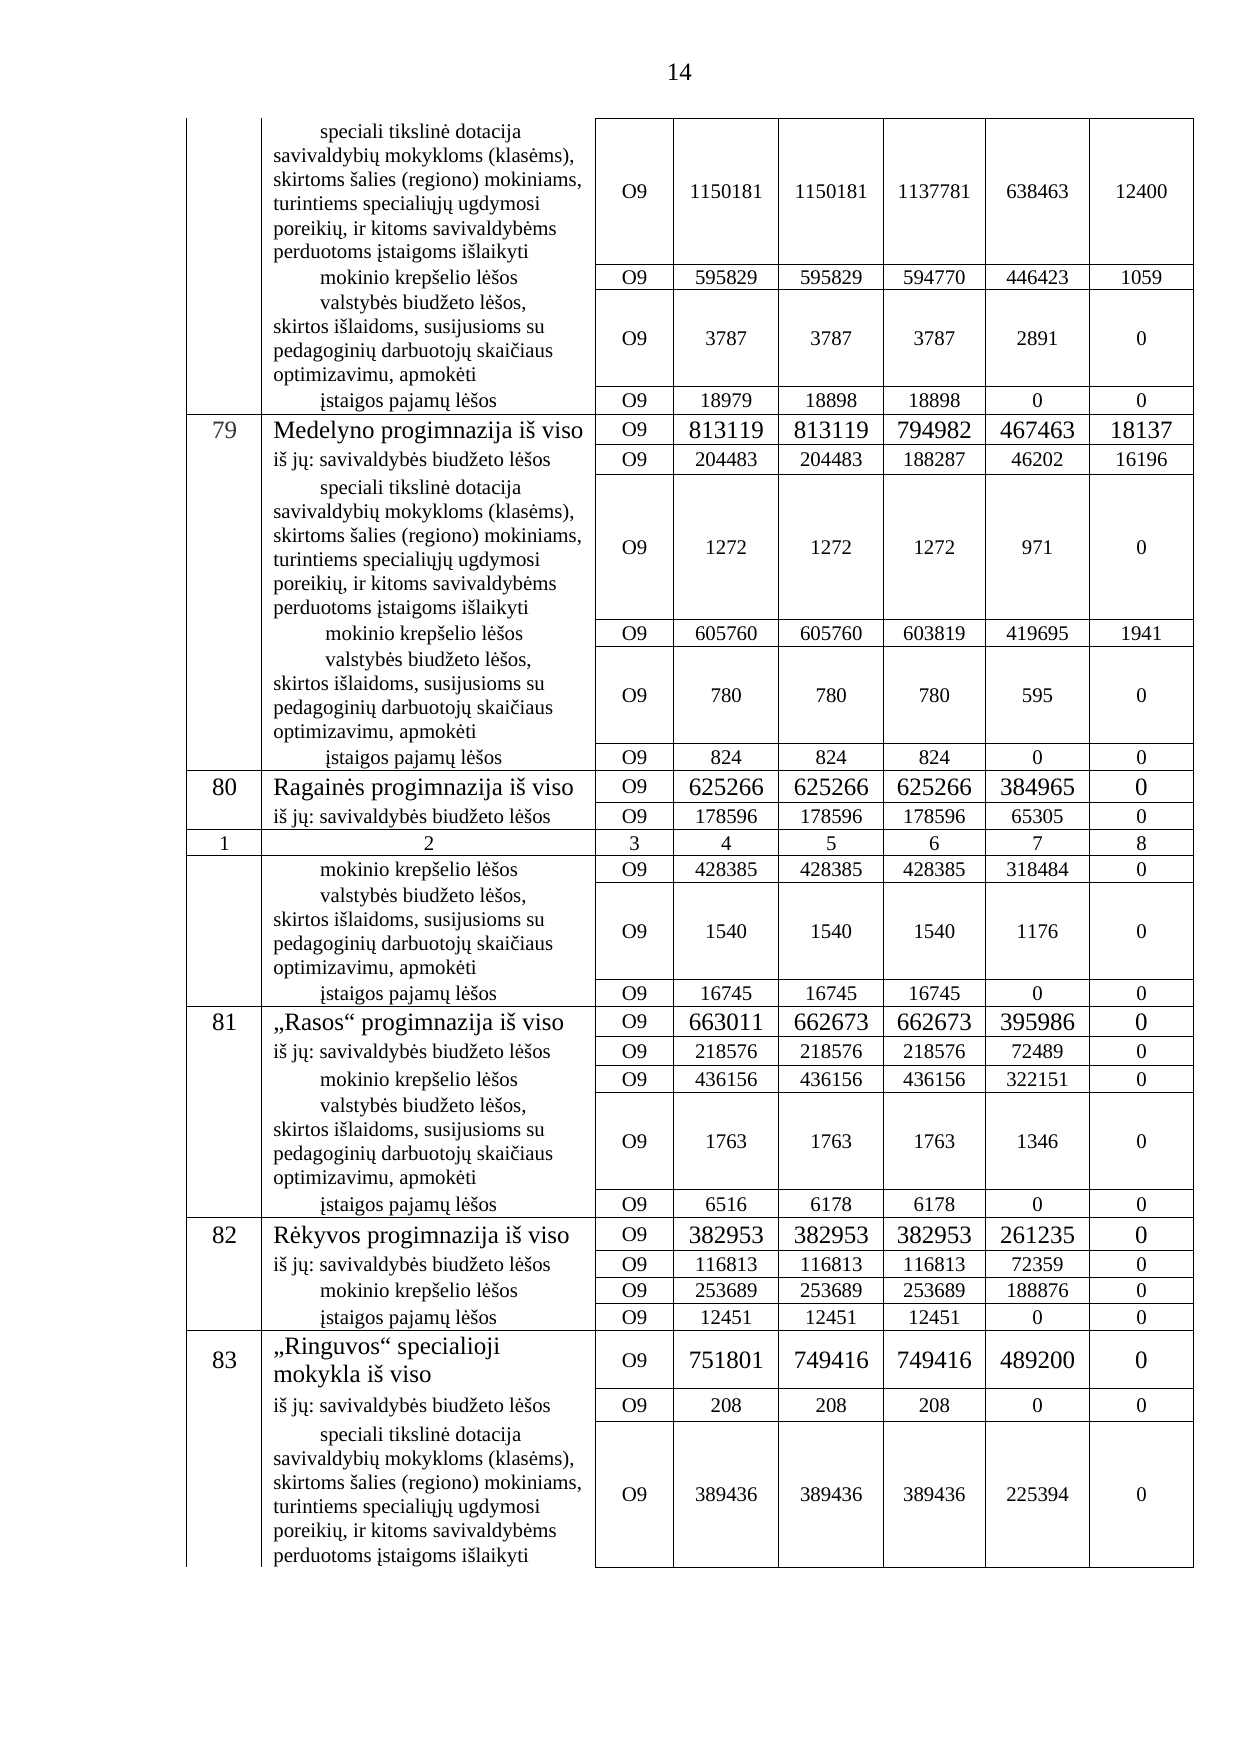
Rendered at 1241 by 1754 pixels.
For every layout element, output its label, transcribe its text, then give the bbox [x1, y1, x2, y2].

table_cell 178596 [674, 803, 778, 829]
table_cell 446423 [986, 265, 1089, 289]
table_cell 16196 [1090, 445, 1193, 474]
table_cell 16745 [884, 980, 985, 1006]
table_cell 3787 [779, 290, 883, 386]
table_cell 12400 [1090, 119, 1193, 263]
table_cell 16745 [779, 980, 883, 1006]
table_cell 1941 [1090, 620, 1193, 646]
table_cell 384965 [986, 771, 1089, 802]
table_cell O9 [596, 883, 673, 979]
table_cell O9 [596, 647, 673, 743]
table_cell [187, 1092, 261, 1189]
table_cell 0 [1090, 1389, 1193, 1421]
table_cell 16745 [674, 980, 778, 1006]
table_cell 436156 [884, 1066, 985, 1092]
table_cell 322151 [986, 1066, 1089, 1092]
table_cell 749416 [884, 1331, 985, 1388]
table_cell O9 [596, 475, 673, 619]
table_cell O9 [596, 620, 673, 646]
table_cell 72359 [986, 1251, 1089, 1277]
table_cell 625266 [674, 771, 778, 802]
table_cell [187, 856, 261, 882]
table_cell 7 [986, 830, 1089, 855]
table_cell 83 [187, 1331, 261, 1388]
table_cell [187, 118, 261, 263]
table_cell 1150181 [779, 119, 883, 263]
table_cell 0 [1090, 387, 1193, 414]
table_cell O9 [596, 1331, 673, 1388]
table_cell 218576 [674, 1037, 778, 1065]
table_cell [187, 619, 261, 646]
table_cell 0 [1090, 1218, 1193, 1250]
table_cell O9 [596, 290, 673, 386]
table_cell O9 [596, 1093, 673, 1189]
table_cell O9 [596, 445, 673, 474]
table_cell valstybės biudžeto lėšos, skirtos išlaidoms, susijusioms su pedagoginių darbuotojų skaičiaus optimizavimu, apmokėti [262, 1092, 595, 1189]
table_cell įstaigos pajamų lėšos [262, 1303, 595, 1330]
table_cell O9 [596, 1389, 673, 1421]
table_cell 662673 [779, 1007, 883, 1036]
table_cell mokinio krepšelio lėšos [262, 1277, 595, 1303]
table_cell įstaigos pajamų lėšos [262, 979, 595, 1006]
table_cell O9 [596, 1218, 673, 1250]
table_cell iš jų: savivaldybės biudžeto lėšos [262, 1250, 595, 1277]
table_cell iš jų: savivaldybės biudžeto lėšos [262, 1388, 595, 1421]
table_cell O9 [596, 771, 673, 802]
table_cell 0 [986, 744, 1089, 769]
table_cell 0 [1090, 1331, 1193, 1388]
table_cell 751801 [674, 1331, 778, 1388]
table_cell iš jų: savivaldybės biudžeto lėšos [262, 1036, 595, 1065]
table_cell 218576 [884, 1037, 985, 1065]
table_cell 3 [596, 830, 673, 855]
table_cell 0 [1090, 1037, 1193, 1065]
table_cell 0 [1090, 856, 1193, 882]
table_cell 2891 [986, 290, 1089, 386]
table_cell 3787 [674, 290, 778, 386]
table_cell 18898 [884, 387, 985, 414]
table_cell O9 [596, 1066, 673, 1092]
table_cell 1763 [674, 1093, 778, 1189]
table_cell Medelyno progimnazija iš viso [262, 415, 595, 444]
table_cell 663011 [674, 1007, 778, 1036]
table_cell O9 [596, 1251, 673, 1277]
table_cell 204483 [779, 445, 883, 474]
table_cell 824 [779, 744, 883, 769]
table_cell [187, 386, 261, 414]
table_cell 605760 [674, 620, 778, 646]
table_cell [187, 1277, 261, 1303]
table_cell 0 [1090, 475, 1193, 619]
table_cell 0 [986, 1304, 1089, 1330]
table_cell 1272 [884, 475, 985, 619]
table_cell 65305 [986, 803, 1089, 829]
table_cell 208 [779, 1389, 883, 1421]
table_cell 5 [779, 830, 883, 855]
table_cell mokinio krepšelio lėšos [262, 264, 595, 289]
table_cell 116813 [779, 1251, 883, 1277]
table_cell 382953 [884, 1218, 985, 1250]
table_cell 1540 [884, 883, 985, 979]
table_cell 428385 [674, 856, 778, 882]
table_cell įstaigos pajamų lėšos [262, 1189, 595, 1217]
table_cell 1763 [884, 1093, 985, 1189]
table_cell 0 [1090, 744, 1193, 769]
table_cell 81 [187, 1007, 261, 1036]
table_cell iš jų: savivaldybės biudžeto lėšos [262, 802, 595, 829]
table_cell 824 [674, 744, 778, 769]
table_cell „Rasos“ progimnazija iš viso [262, 1007, 595, 1036]
table_cell O9 [596, 744, 673, 769]
table_cell 82 [187, 1218, 261, 1250]
table_cell 0 [986, 980, 1089, 1006]
table_cell speciali tikslinė dotacija savivaldybių mokykloms (klasėms), skirtoms šalies (regiono) mokiniams, turintiems specialiųjų ugdymosi poreikių, ir kitoms savivaldybėms perduotoms įstaigoms išlaikyti [262, 118, 595, 263]
table_cell 595829 [674, 265, 778, 289]
table_cell [187, 979, 261, 1006]
table_cell 80 [187, 771, 261, 802]
table_cell 2 [262, 830, 595, 855]
table_cell „Ringuvos“ specialioji mokykla iš viso [262, 1331, 595, 1388]
table_cell 0 [1090, 1190, 1193, 1217]
table_cell 428385 [779, 856, 883, 882]
table_cell valstybės biudžeto lėšos, skirtos išlaidoms, susijusioms su pedagoginių darbuotojų skaičiaus optimizavimu, apmokėti [262, 289, 595, 386]
table_cell 6516 [674, 1190, 778, 1217]
table_cell 436156 [674, 1066, 778, 1092]
table_cell 253689 [884, 1278, 985, 1303]
table_cell 489200 [986, 1331, 1089, 1388]
table_cell 0 [1090, 1422, 1193, 1567]
table_cell 0 [986, 387, 1089, 414]
table_cell 318484 [986, 856, 1089, 882]
table_cell 1150181 [674, 119, 778, 263]
table_cell 638463 [986, 119, 1089, 263]
table_cell 813119 [779, 415, 883, 444]
table_cell [187, 802, 261, 829]
table_cell 749416 [779, 1331, 883, 1388]
table_cell 1176 [986, 883, 1089, 979]
table_cell 1540 [674, 883, 778, 979]
table_cell mokinio krepšelio lėšos [262, 856, 595, 882]
table_cell [187, 1036, 261, 1065]
table_cell 1059 [1090, 265, 1193, 289]
table_cell valstybės biudžeto lėšos, skirtos išlaidoms, susijusioms su pedagoginių darbuotojų skaičiaus optimizavimu, apmokėti [262, 646, 595, 743]
table_cell 6178 [779, 1190, 883, 1217]
table_cell O9 [596, 387, 673, 414]
table_cell 0 [1090, 771, 1193, 802]
table_cell Rėkyvos progimnazija iš viso [262, 1218, 595, 1250]
table_cell O9 [596, 980, 673, 1006]
table_cell 625266 [779, 771, 883, 802]
table_cell 780 [779, 647, 883, 743]
table_cell 780 [884, 647, 985, 743]
table_cell valstybės biudžeto lėšos, skirtos išlaidoms, susijusioms su pedagoginių darbuotojų skaičiaus optimizavimu, apmokėti [262, 882, 595, 979]
table_cell 12451 [884, 1304, 985, 1330]
table_cell 188876 [986, 1278, 1089, 1303]
table_cell 261235 [986, 1218, 1089, 1250]
table_cell O9 [596, 415, 673, 444]
table_cell Ragainės progimnazija iš viso [262, 771, 595, 802]
table_cell mokinio krepšelio lėšos [262, 1065, 595, 1092]
table_cell speciali tikslinė dotacija savivaldybių mokykloms (klasėms), skirtoms šalies (regiono) mokiniams, turintiems specialiųjų ugdymosi poreikių, ir kitoms savivaldybėms perduotoms įstaigoms išlaikyti [262, 474, 595, 619]
table_cell 253689 [779, 1278, 883, 1303]
table_cell 625266 [884, 771, 985, 802]
table_cell 4 [674, 830, 778, 855]
table_cell [187, 1065, 261, 1092]
table_cell 178596 [779, 803, 883, 829]
table_cell 188287 [884, 445, 985, 474]
table_cell 794982 [884, 415, 985, 444]
table_cell 6 [884, 830, 985, 855]
table_cell 419695 [986, 620, 1089, 646]
table_cell [187, 264, 261, 289]
table_cell 116813 [674, 1251, 778, 1277]
table_cell 1272 [674, 475, 778, 619]
table_cell 428385 [884, 856, 985, 882]
table_cell 12451 [779, 1304, 883, 1330]
table_cell 0 [1090, 980, 1193, 1006]
table_cell 971 [986, 475, 1089, 619]
table_cell 0 [1090, 1066, 1193, 1092]
table_cell [187, 444, 261, 474]
table_cell 208 [884, 1389, 985, 1421]
table_cell 0 [1090, 290, 1193, 386]
table_cell 208 [674, 1389, 778, 1421]
table_cell 389436 [884, 1422, 985, 1567]
table_cell 0 [1090, 1251, 1193, 1277]
table_cell 0 [986, 1389, 1089, 1421]
table_cell [187, 1421, 261, 1567]
table_cell speciali tikslinė dotacija savivaldybių mokykloms (klasėms), skirtoms šalies (regiono) mokiniams, turintiems specialiųjų ugdymosi poreikių, ir kitoms savivaldybėms perduotoms įstaigoms išlaikyti [262, 1421, 595, 1567]
table_cell 3787 [884, 290, 985, 386]
table_cell O9 [596, 1422, 673, 1567]
table_cell 46202 [986, 445, 1089, 474]
table_cell 72489 [986, 1037, 1089, 1065]
table_cell įstaigos pajamų lėšos [262, 743, 595, 769]
table_cell [187, 1189, 261, 1217]
table_cell 382953 [674, 1218, 778, 1250]
table_cell 605760 [779, 620, 883, 646]
table_cell [187, 882, 261, 979]
table_cell 1 [187, 830, 261, 855]
table_cell 116813 [884, 1251, 985, 1277]
table_cell 6178 [884, 1190, 985, 1217]
table_cell O9 [596, 1037, 673, 1065]
table_cell 79 [187, 415, 261, 444]
table_cell [187, 1303, 261, 1330]
table_cell mokinio krepšelio lėšos [262, 619, 595, 646]
table_cell 1763 [779, 1093, 883, 1189]
table_cell 253689 [674, 1278, 778, 1303]
table_cell O9 [596, 1007, 673, 1036]
table_cell 204483 [674, 445, 778, 474]
table_cell 389436 [674, 1422, 778, 1567]
table_cell 662673 [884, 1007, 985, 1036]
table_cell [187, 1250, 261, 1277]
table_cell iš jų: savivaldybės biudžeto lėšos [262, 444, 595, 474]
table_cell 0 [986, 1190, 1089, 1217]
table_cell [187, 289, 261, 386]
table_cell 18137 [1090, 415, 1193, 444]
table_cell O9 [596, 265, 673, 289]
table_cell 0 [1090, 1278, 1193, 1303]
table_cell 594770 [884, 265, 985, 289]
table_cell 12451 [674, 1304, 778, 1330]
table_cell 1540 [779, 883, 883, 979]
table_cell 18898 [779, 387, 883, 414]
table_cell 780 [674, 647, 778, 743]
table_cell 0 [1090, 1093, 1193, 1189]
table_cell [187, 646, 261, 743]
table_cell [187, 474, 261, 619]
table_cell įstaigos pajamų lėšos [262, 386, 595, 414]
table_cell 595829 [779, 265, 883, 289]
table_cell 0 [1090, 883, 1193, 979]
table_cell 395986 [986, 1007, 1089, 1036]
table_cell 0 [1090, 803, 1193, 829]
table_cell 0 [1090, 1304, 1193, 1330]
table_cell 813119 [674, 415, 778, 444]
table_cell 18979 [674, 387, 778, 414]
table_cell [187, 1388, 261, 1421]
table_cell 389436 [779, 1422, 883, 1567]
table_cell 603819 [884, 620, 985, 646]
table_cell 178596 [884, 803, 985, 829]
table_cell 0 [1090, 647, 1193, 743]
table_cell 1137781 [884, 119, 985, 263]
table_cell 218576 [779, 1037, 883, 1065]
table_cell 225394 [986, 1422, 1089, 1567]
table_cell O9 [596, 856, 673, 882]
table_cell 436156 [779, 1066, 883, 1092]
table_cell 8 [1090, 830, 1193, 855]
table_cell 382953 [779, 1218, 883, 1250]
table_cell 1272 [779, 475, 883, 619]
table_cell O9 [596, 1278, 673, 1303]
table_cell O9 [596, 1190, 673, 1217]
table_cell [187, 743, 261, 769]
table_cell O9 [596, 803, 673, 829]
table_cell O9 [596, 119, 673, 263]
table_cell 824 [884, 744, 985, 769]
table_cell 467463 [986, 415, 1089, 444]
table_cell 0 [1090, 1007, 1193, 1036]
table_cell 595 [986, 647, 1089, 743]
table_cell O9 [596, 1304, 673, 1330]
table_cell 1346 [986, 1093, 1089, 1189]
